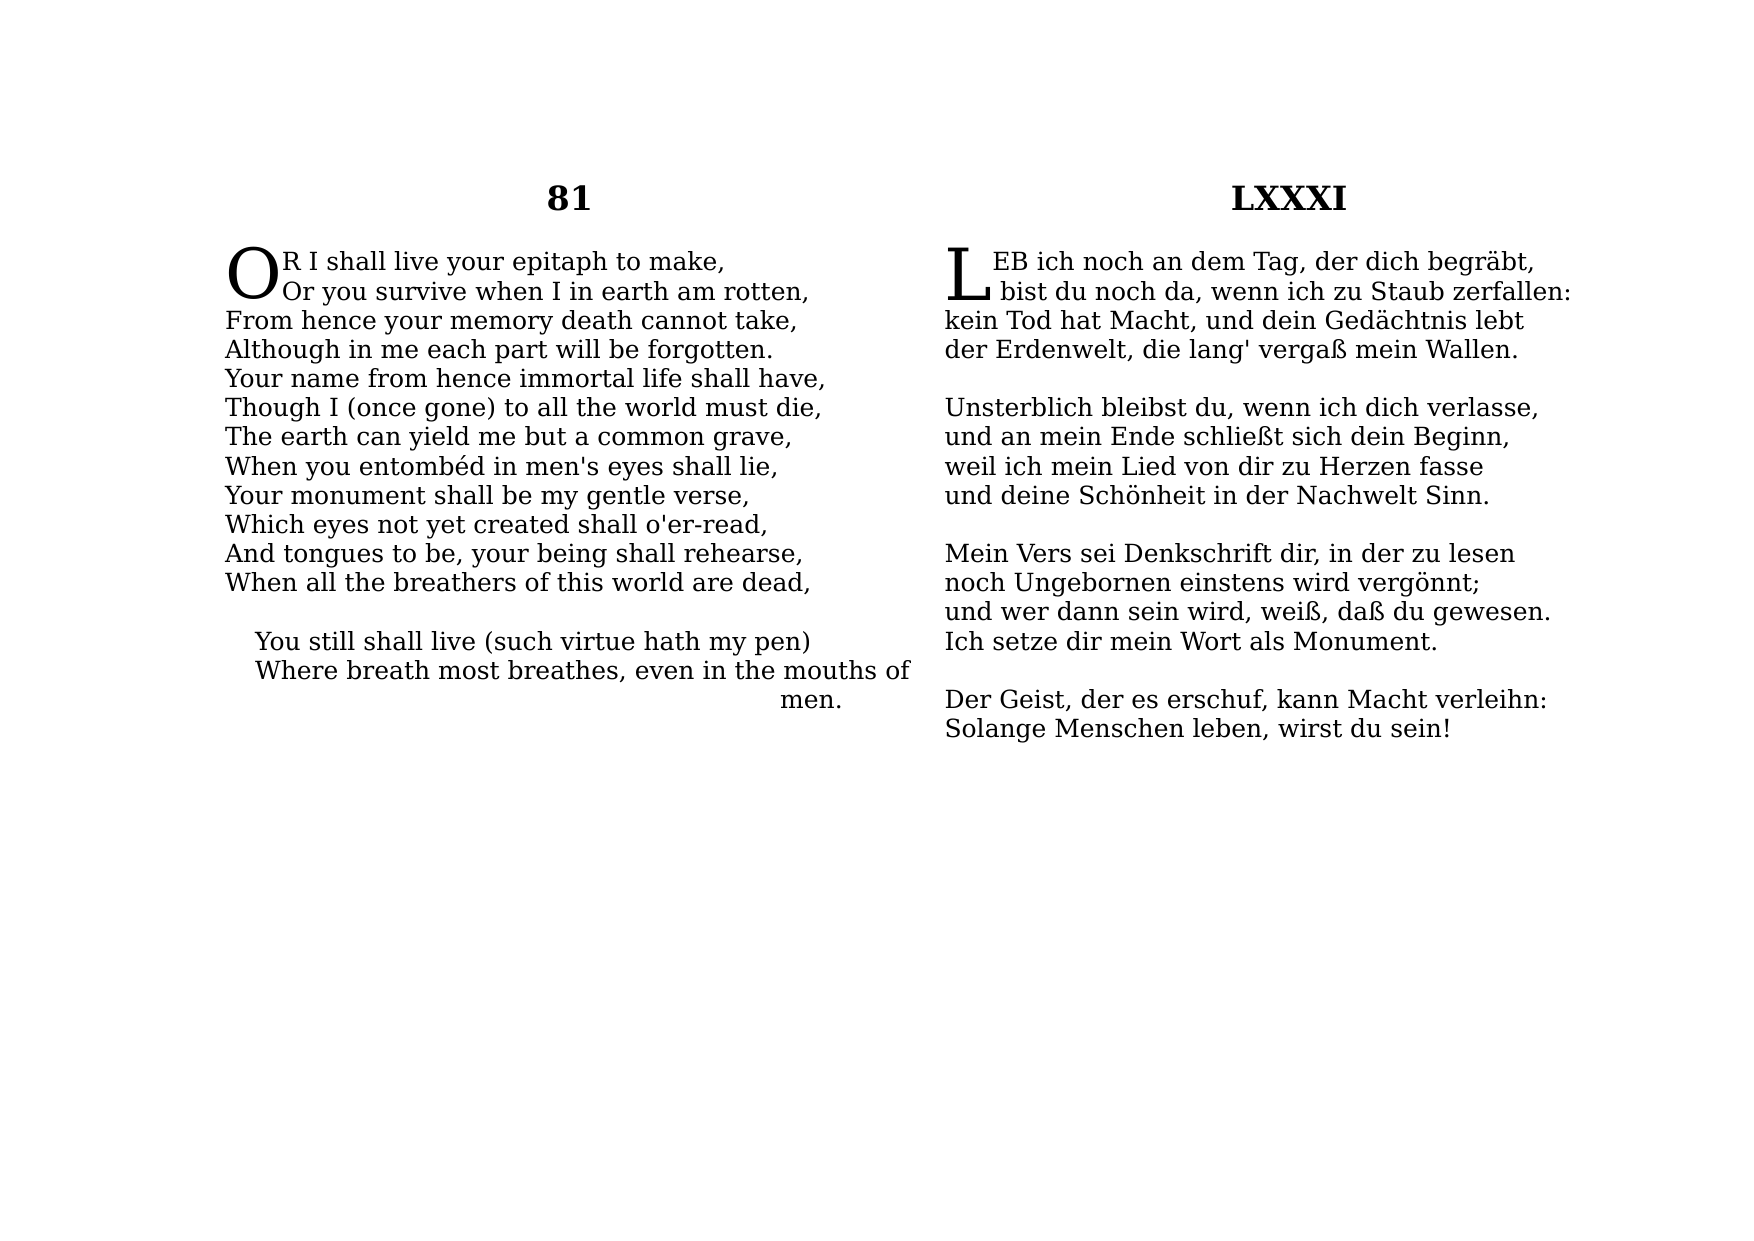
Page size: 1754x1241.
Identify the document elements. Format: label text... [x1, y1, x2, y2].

text LXXXI [944, 179, 1633, 218]
text OR I shall live your epitaph to make, Or you survive when I in earth am rotten, From hence your memory death cannot take, Although in me each part will be forgotten. Your name from hence immortal life shall have, Though I (once gone) to all the world must die, The earth can yield me but a common grave, When you entombéd in men's eyes shall lie, Your monument shall be my gentle verse, Which eyes not yet created shall o'er-read, And tongues to be, your being shall rehearse, When all the breathers of this world are dead, [225, 247, 914, 597]
text LEB ich noch an dem Tag, der dich begräbt, bist du noch da, wenn ich zu Staub zerfallen: kein Tod hat Macht, und dein Gedächtnis lebt der Erdenwelt, die lang' vergaß mein Wallen. [944, 247, 1633, 364]
text You still shall live (such virtue hath my pen) Where breath most breathes, even in the mouths of men. [255, 627, 914, 714]
text Unsterblich bleibst du, wenn ich dich verlasse, und an mein Ende schließt sich dein Beginn, weil ich mein Lied von dir zu Herzen fasse und deine Schönheit in der Nachwelt Sinn. [944, 393, 1633, 510]
text Mein Vers sei Denkschrift dir, in der zu lesen noch Ungebornen einstens wird vergönnt; und wer dann sein wird, weiß, daß du gewesen. Ich setze dir mein Wort als Monument. [944, 539, 1633, 656]
text 81 [225, 179, 914, 218]
text Der Geist, der es erschuf, kann Macht verleihn: Solange Menschen leben, wirst du sein! [944, 685, 1633, 743]
